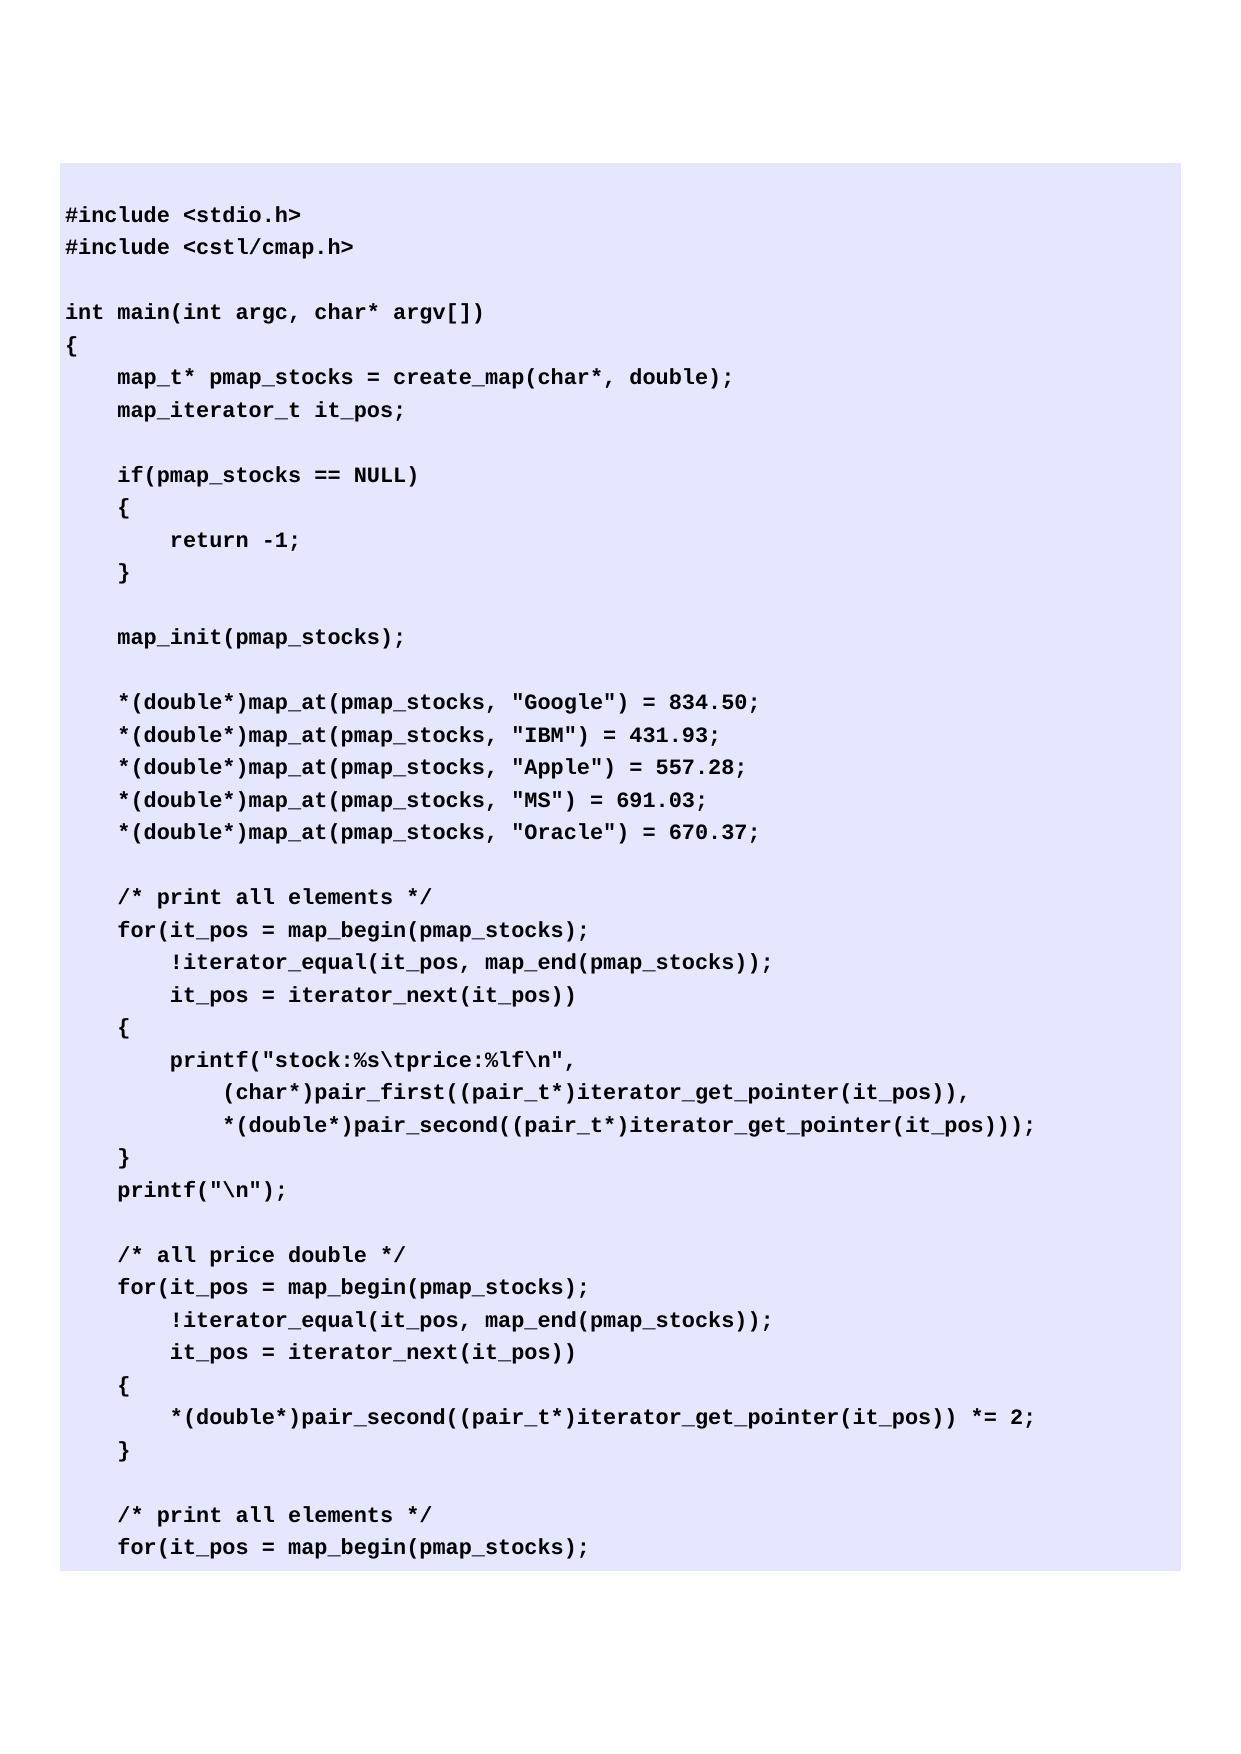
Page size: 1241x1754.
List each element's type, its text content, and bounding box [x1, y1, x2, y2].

table_header #include <stdio.h> #include <cstl/cmap.h> int main(int argc, char* argv[]) { map_t* pmap_stocks = create_map(char*, double); map_iterator_t it_pos; if(pmap_stocks == NULL) { return -1; } map_init(pmap_stocks); *(double*)map_at(pmap_stocks, "Google") = 834.50; *(double*)map_at(pmap_stocks, "IBM") = 431.93; *(double*)map_at(pmap_stocks, "Apple") = 557.28; *(double*)map_at(pmap_stocks, "MS") = 691.03; *(double*)map_at(pmap_stocks, "Oracle") = 670.37; /* print all elements */ for(it_pos = map_begin(pmap_stocks); !iterator_equal(it_pos, map_end(pmap_stocks)); it_pos = iterator_next(it_pos)) { printf("stock:%s\tprice:%lf\n", (char*)pair_first((pair_t*)iterator_get_pointer(it_pos)), *(double*)pair_second((pair_t*)iterator_get_pointer(it_pos))); } printf("\n"); /* all price double */ for(it_pos = map_begin(pmap_stocks); !iterator_equal(it_pos, map_end(pmap_stocks)); it_pos = iterator_next(it_pos)) { *(double*)pair_second((pair_t*)iterator_get_pointer(it_pos)) *= 2; } /* print all elements */ for(it_pos = map_begin(pmap_stocks); [60, 163, 1181, 1571]
